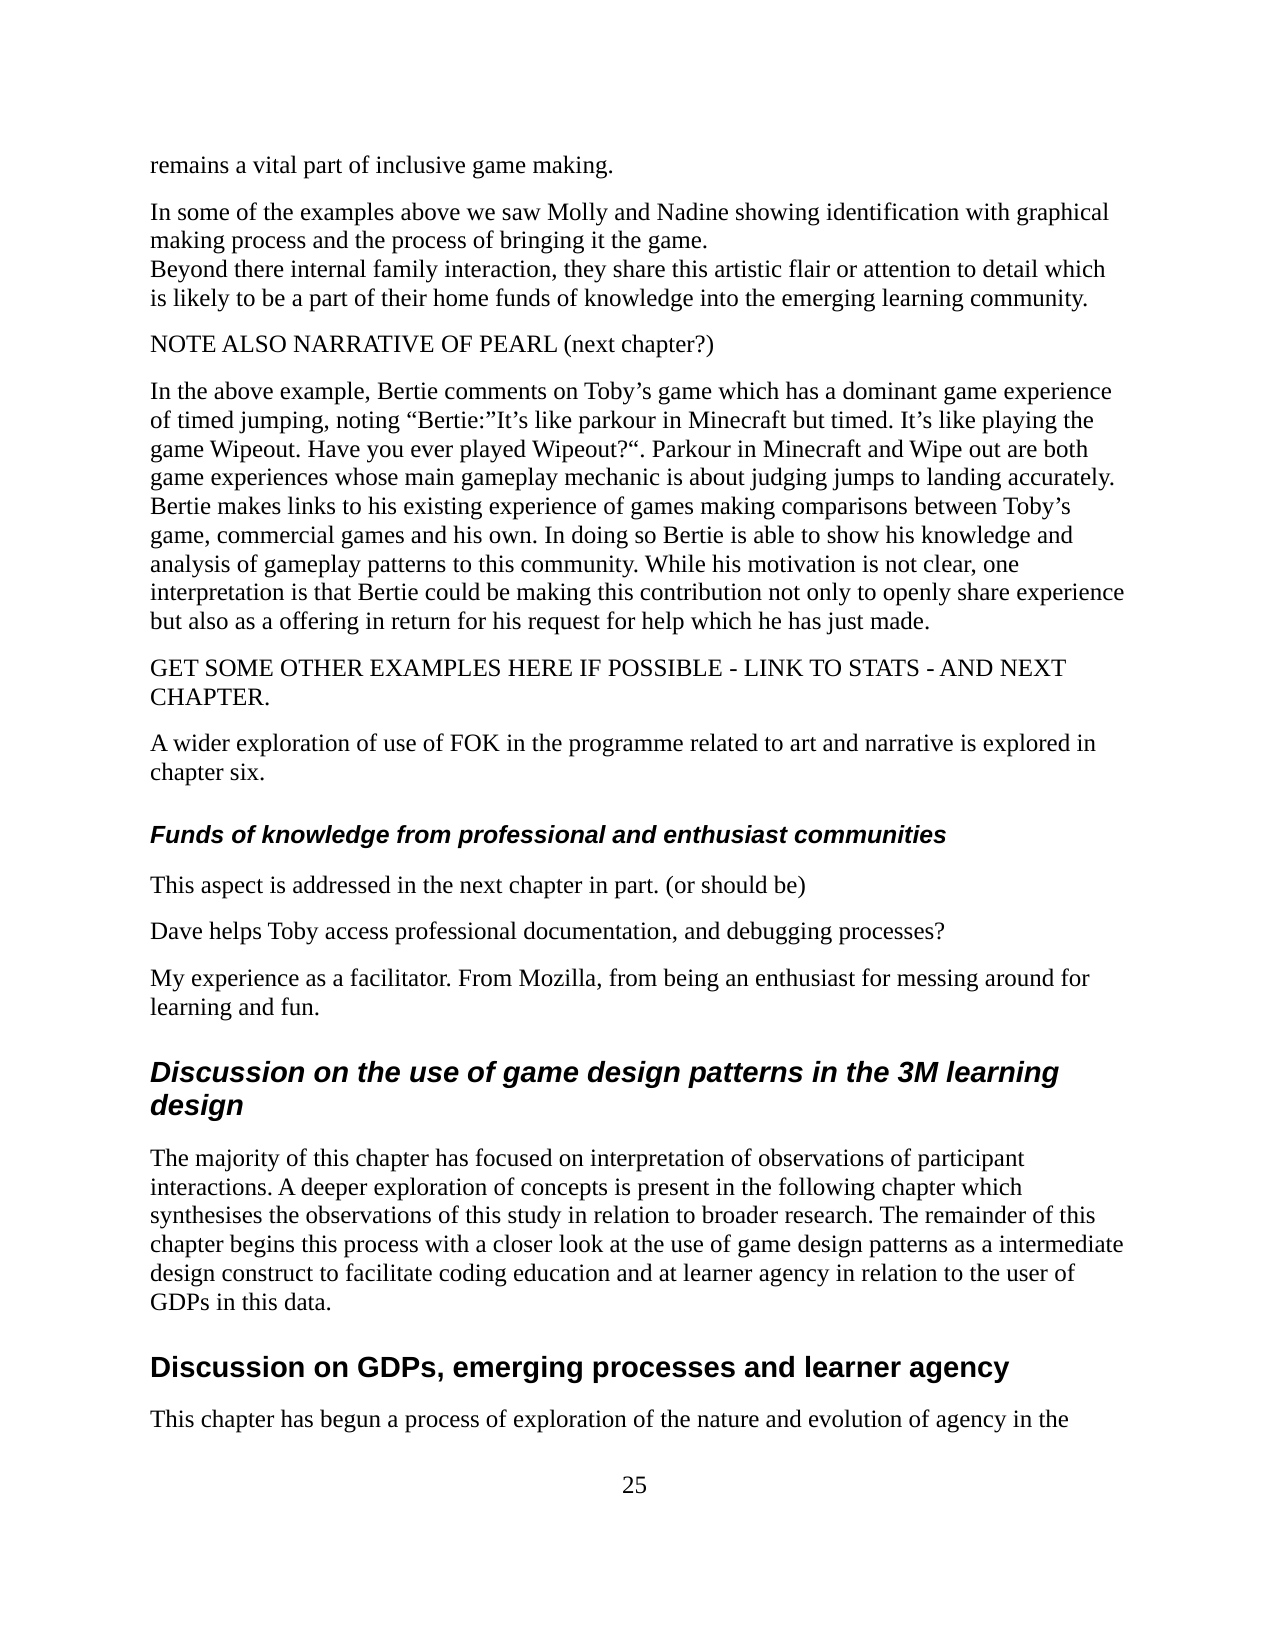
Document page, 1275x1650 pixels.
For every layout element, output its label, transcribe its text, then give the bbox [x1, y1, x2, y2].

text remains a vital part of inclusive game making. [150, 150, 1125, 179]
text A wider exploration of use of FOK in the programme related to art and narrative is explored in chapter six. [150, 728, 1125, 786]
text Dave helps Toby access professional documentation, and debugging processes? [150, 916, 1125, 945]
subtitle Discussion on GDPs, emerging processes and learner agency [150, 1349, 1125, 1383]
text This chapter has begun a process of exploration of the nature and evolution of agency in the [150, 1404, 1125, 1433]
text My experience as a facilitator. From Mozilla, from being an enthusiast for messing around for learning and fun. [150, 963, 1125, 1021]
text In some of the examples above we saw Molly and Nadine showing identification with graphical making process and the process of bringing it the game. Beyond there internal family interaction, they share this artistic flair or attention to detail which is likely to be a part of their home funds of knowledge into the emerging learning community. [150, 197, 1125, 312]
text This aspect is addressed in the next chapter in part. (or should be) [150, 870, 1125, 898]
text In the above example, Bertie comments on Toby’s game which has a dominant game experience of timed jumping, noting “Bertie:”It’s like parkour in Minecraft but timed. It’s like playing the game Wipeout. Have you ever played Wipeout?“. Parkour in Minecraft and Wipe out are both game experiences whose main gameplay mechanic is about judging jumps to landing accurately. Bertie makes links to his existing experience of games making comparisons between Toby’s game, commercial games and his own. In doing so Bertie is able to show his knowledge and analysis of gameplay patterns to this community. While his motivation is not clear, one interpretation is that Bertie could be making this contribution not only to openly share experience but also as a offering in return for his request for help which he has just made. [150, 376, 1125, 635]
subtitle Discussion on the use of game design patterns in the 3M learning design [150, 1054, 1125, 1122]
text The majority of this chapter has focused on interpretation of observations of participant interactions. A deeper exploration of concepts is present in the following chapter which synthesises the observations of this study in relation to broader research. The remainder of this chapter begins this process with a closer look at the use of game design patterns as a intermediate design construct to facilitate coding education and at learner agency in relation to the user of GDPs in this data. [150, 1143, 1125, 1316]
text NOTE ALSO NARRATIVE OF PEARL (next chapter?) [150, 329, 1125, 358]
subtitle Funds of knowledge from professional and enthusiast communities [150, 820, 1125, 848]
text GET SOME OTHER EXAMPLES HERE IF POSSIBLE - LINK TO STATS - AND NEXT CHAPTER. [150, 653, 1125, 710]
